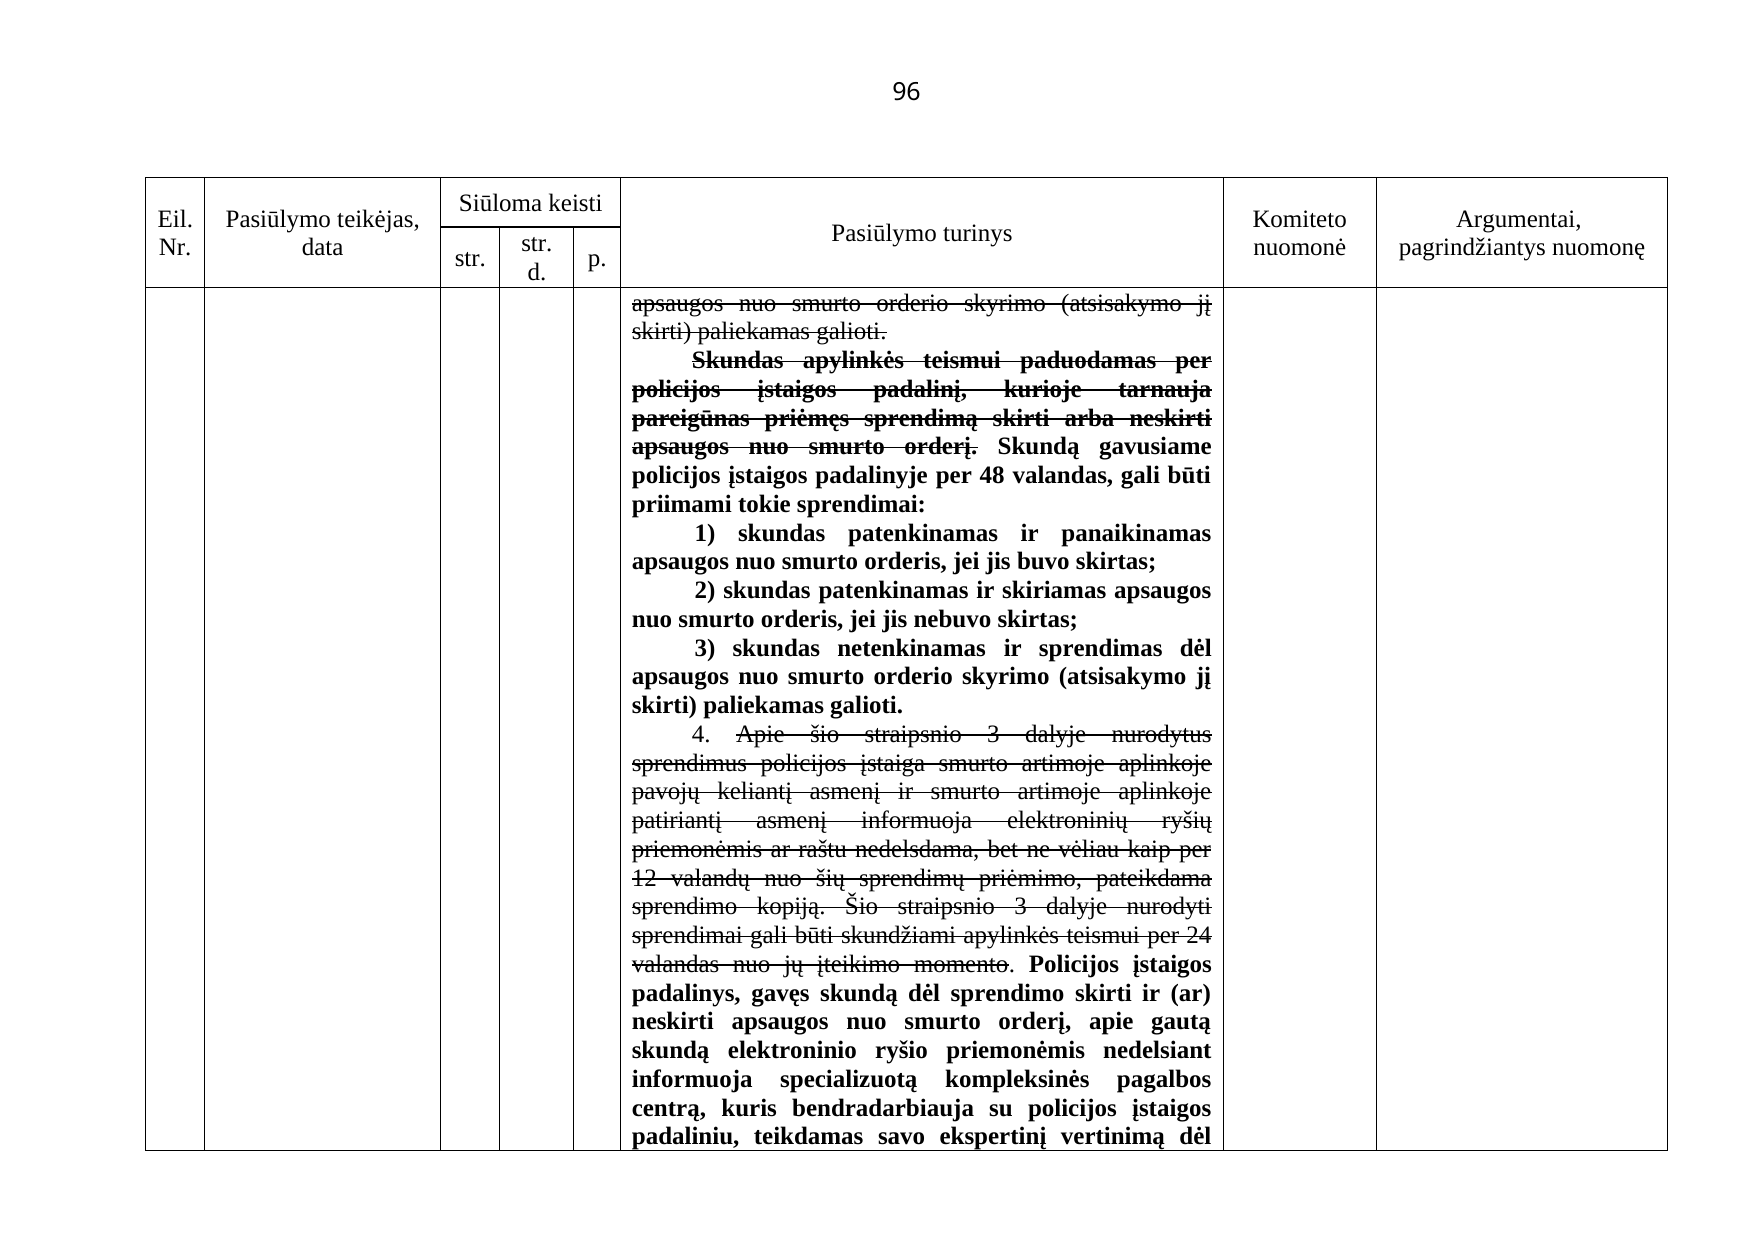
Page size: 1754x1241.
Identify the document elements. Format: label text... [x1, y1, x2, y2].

table_header Argumentai, pagrindžiantys nuomonę [1377, 178, 1667, 287]
table_header Pasiūlymo teikėjas, data [205, 178, 440, 287]
table_cell [500, 288, 573, 1150]
table_cell [205, 288, 440, 1150]
table_header Pasiūlymo turinys [621, 178, 1223, 287]
table_cell p. [574, 228, 620, 287]
table_cell [1377, 288, 1667, 1150]
table_cell str. d. [500, 228, 573, 287]
table_cell [146, 288, 204, 1150]
table_header Siūloma keisti [441, 178, 620, 226]
table_cell apsaugos nuo smurto orderio skyrimo (atsisakymo jį skirti) paliekamas galioti. Skundas apylinkės teismui paduodamas per policijos įstaigos padalinį, kurioje tarnauja pareigūnas priėmęs sprendimą skirti arba neskirti apsaugos nuo smurto orderį. Skundą gavusiame policijos įstaigos padalinyje per 48 valandas, gali būti priimami tokie sprendimai: 1) skundas patenkinamas ir panaikinamas apsaugos nuo smurto orderis, jei jis buvo skirtas; 2) skundas patenkinamas ir skiriamas apsaugos nuo smurto orderis, jei jis nebuvo skirtas; 3) skundas netenkinamas ir sprendimas dėl apsaugos nuo smurto orderio skyrimo (atsisakymo jį skirti) paliekamas galioti. 4. Apie šio straipsnio 3 dalyje nurodytus sprendimus policijos įstaiga smurto artimoje aplinkoje pavojų keliantį asmenį ir smurto artimoje aplinkoje patiriantį asmenį informuoja elektroninių ryšių priemonėmis ar raštu nedelsdama, bet ne vėliau kaip per 12 valandų nuo šių sprendimų priėmimo, pateikdama sprendimo kopiją. Šio straipsnio 3 dalyje nurodyti sprendimai gali būti skundžiami apylinkės teismui per 24 valandas nuo jų įteikimo momento. Policijos įstaigos padalinys, gavęs skundą dėl sprendimo skirti ir (ar) neskirti apsaugos nuo smurto orderį, apie gautą skundą elektroninio ryšio priemonėmis nedelsiant informuoja specializuotą kompleksinės pagalbos centrą, kuris bendradarbiauja su policijos įstaigos padaliniu, teikdamas savo ekspertinį vertinimą dėl [621, 288, 1223, 1150]
table_header Eil. Nr. [146, 178, 204, 287]
table_cell [574, 288, 620, 1150]
table_cell [441, 288, 499, 1150]
table_cell str. [441, 228, 499, 287]
table_header Komiteto nuomonė [1224, 178, 1376, 287]
table_cell [1224, 288, 1376, 1150]
